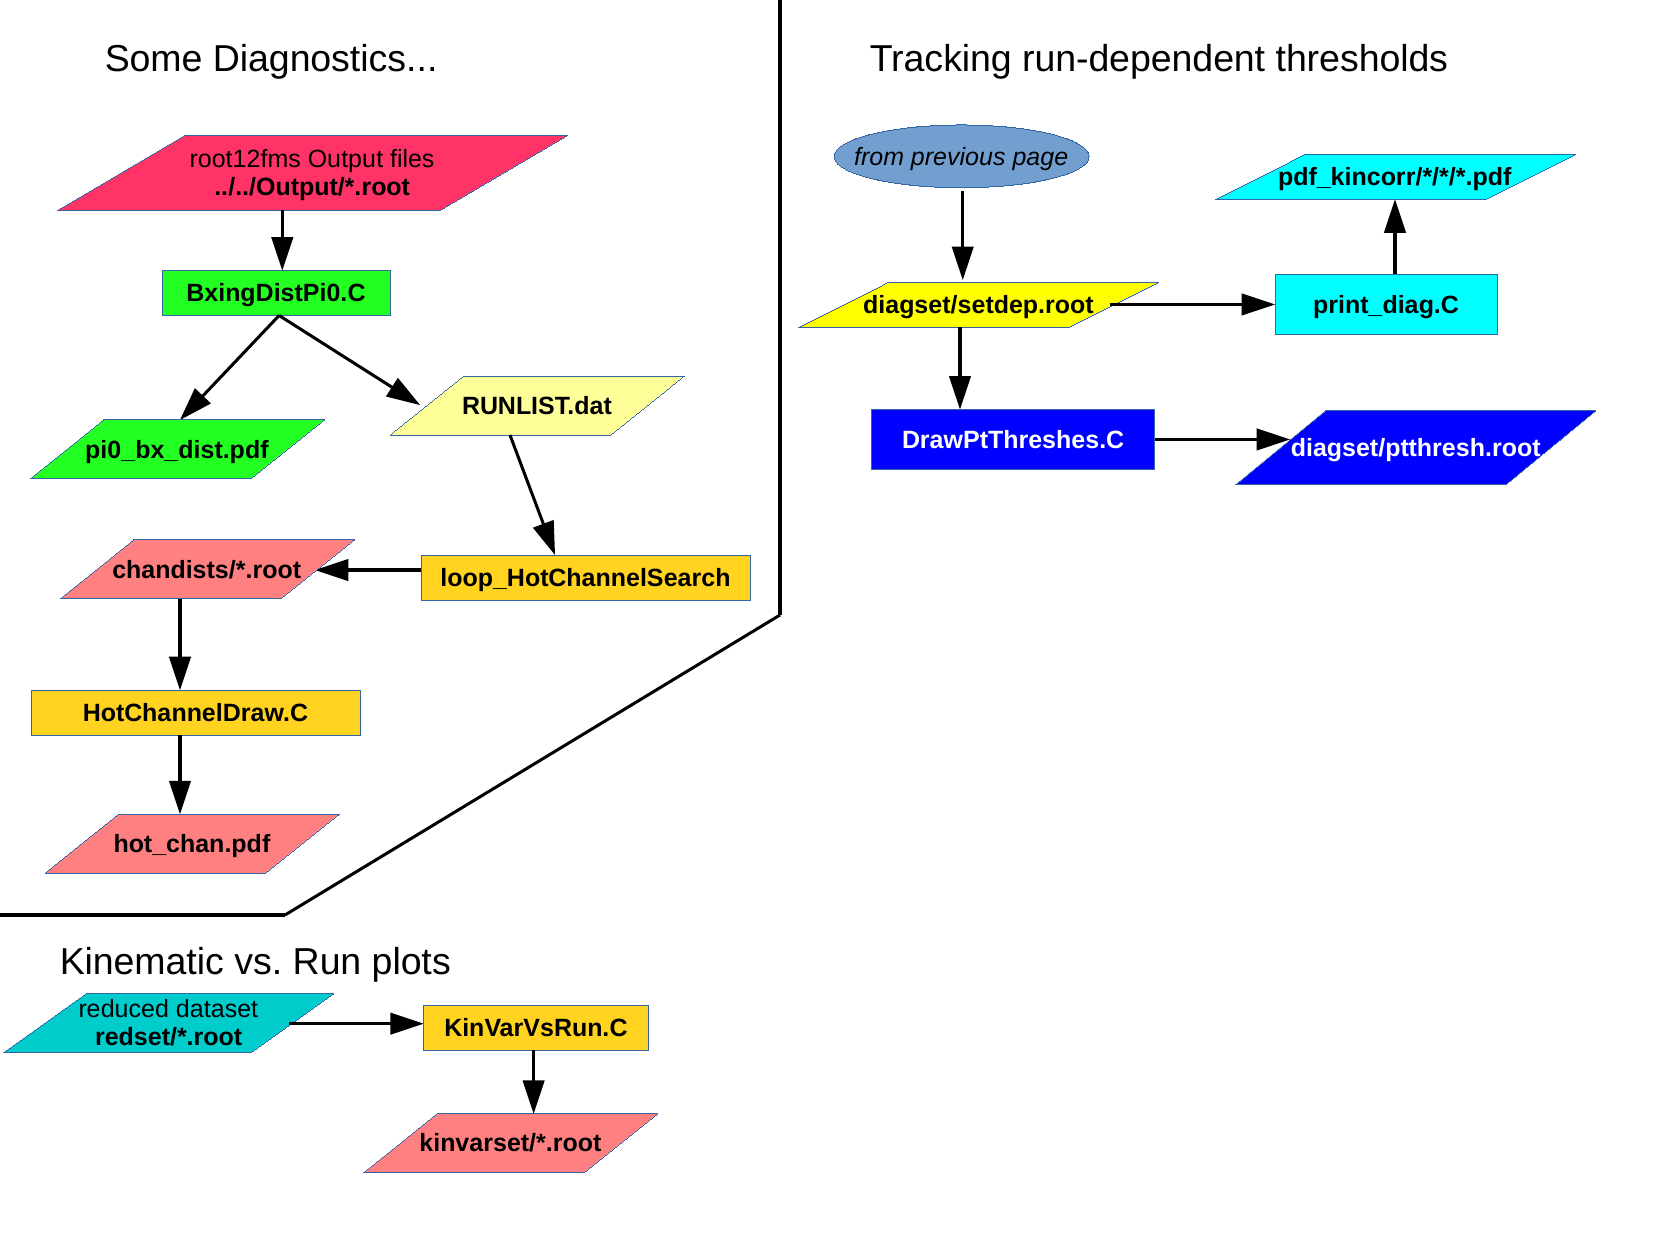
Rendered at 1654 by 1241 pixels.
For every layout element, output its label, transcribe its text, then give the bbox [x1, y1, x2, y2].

text_box RUNLIST.dat [390, 376, 685, 436]
text_box diagset/ptthresh.root [1235, 410, 1596, 485]
text_box BxingDistPi0.C [162, 270, 391, 316]
text_box loop_HotChannelSearch [421, 555, 750, 600]
text_box Kinematic vs. Run plots [45, 933, 571, 991]
text_box root12fms Output files ../../Output/*.root [57, 135, 568, 211]
text_box chandists/*.root [60, 539, 355, 599]
text_box HotChannelDraw.C [31, 690, 360, 735]
text_box hot_chan.pdf [45, 814, 340, 874]
text_box Tracking run-dependent thresholds [855, 30, 1515, 87]
text_box from previous page [834, 124, 1090, 188]
text_box kinvarset/*.root [363, 1113, 658, 1173]
text_box KinVarVsRun.C [424, 1005, 649, 1051]
text_box diagset/setdep.root [798, 282, 1159, 328]
text_box Some Diagnostics... [90, 30, 616, 87]
text_box DrawPtThreshes.C [871, 409, 1155, 470]
text_box reduced dataset redset/*.root [3, 993, 334, 1053]
text_box print_diag.C [1275, 274, 1498, 335]
text_box pi0_bx_dist.pdf [30, 419, 325, 479]
text_box pdf_kincorr/*/*/*.pdf [1215, 154, 1576, 200]
